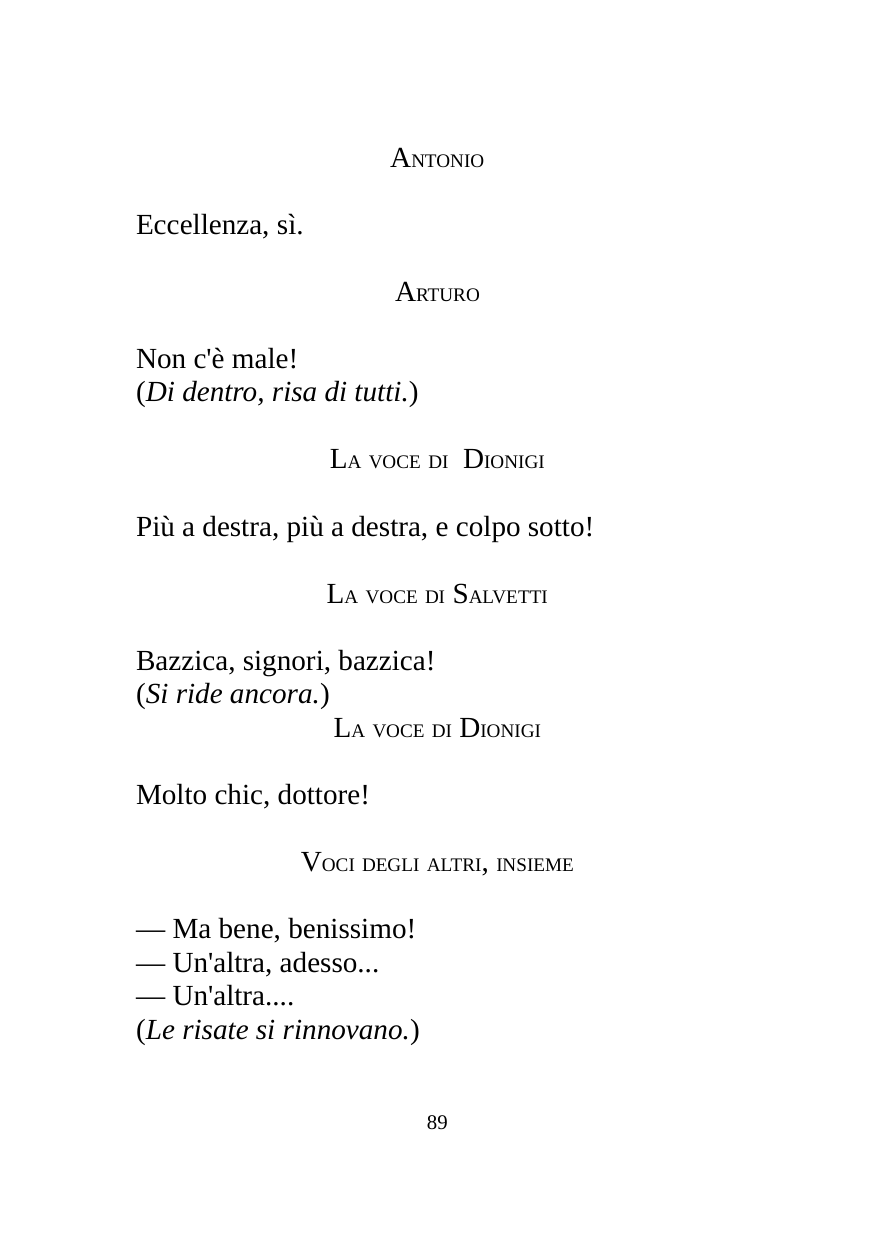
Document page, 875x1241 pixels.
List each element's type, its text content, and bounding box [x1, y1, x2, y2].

text Eccellenza, sì. [106, 207, 768, 240]
text — Ma bene, benissimo! [106, 911, 768, 945]
text Antonio [106, 140, 768, 173]
text Molto chic, dottore! [106, 777, 768, 811]
text Non c'è male! [106, 341, 768, 374]
text (Le risate si rinnovano.) [106, 1012, 768, 1045]
text La voce di Dionigi [106, 710, 768, 743]
text Più a destra, più a destra, e colpo sotto! [106, 509, 768, 542]
text Voci degli altri, insieme [106, 844, 768, 878]
text (Si ride ancora.) [106, 676, 768, 710]
text La voce di Salvetti [106, 576, 768, 609]
text La voce di Dionigi [106, 442, 768, 475]
text — Un'altra, adesso... [106, 945, 768, 978]
text (Di dentro, risa di tutti.) [106, 374, 768, 408]
text — Un'altra.... [106, 978, 768, 1012]
text Arturo [106, 274, 768, 307]
text Bazzica, signori, bazzica! [106, 643, 768, 676]
